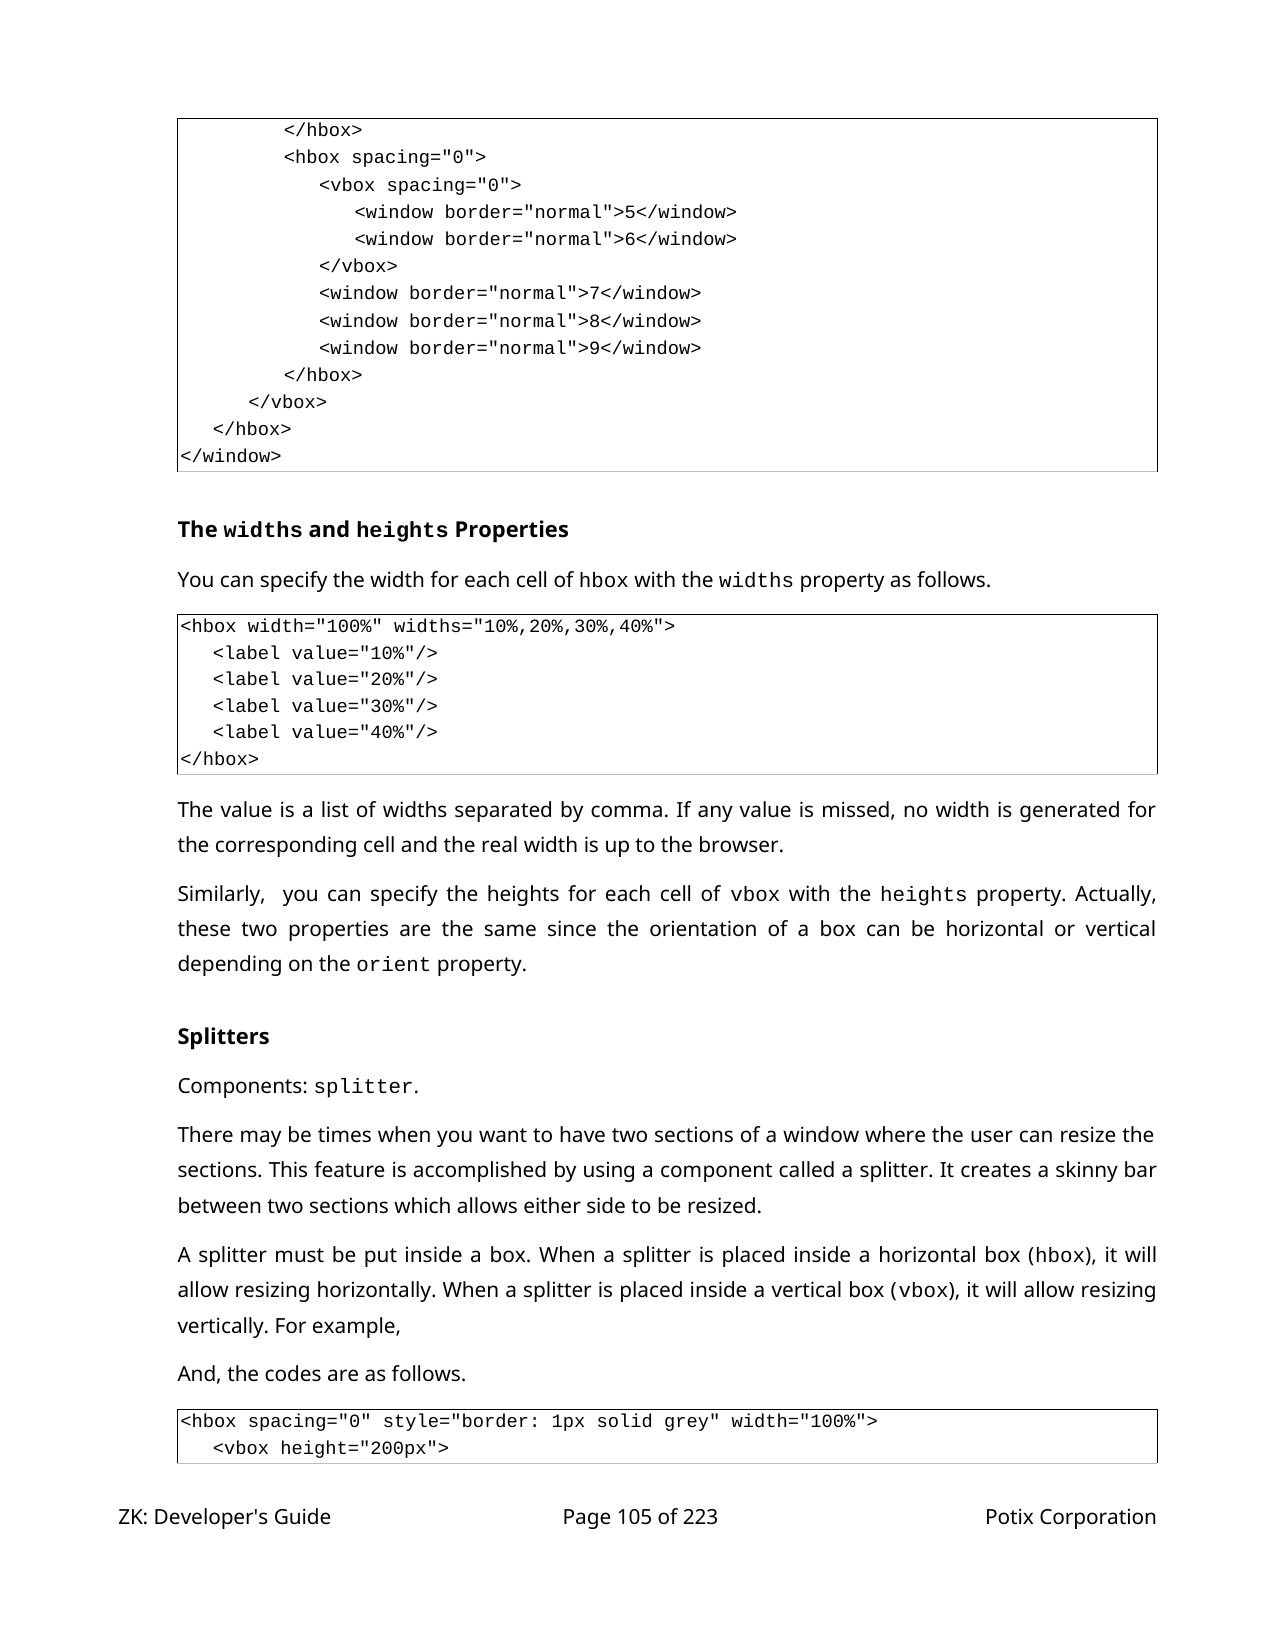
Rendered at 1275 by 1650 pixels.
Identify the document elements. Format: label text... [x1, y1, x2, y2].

text <window border="normal">9</window> [178, 336, 1157, 360]
text </vbox> [178, 390, 1157, 414]
text Components: splitter. [177, 1071, 1157, 1100]
text There may be times when you want to have two sections of a window where the user can resize the sections. This feature is accomplished by using a component called a splitter. It creates a skinny bar between two sections which allows either side to be resized. [177, 1120, 1157, 1219]
text <hbox spacing="0"> [178, 145, 1157, 169]
text <hbox spacing="0" style="border: 1px solid grey" width="100%"> [178, 1410, 1157, 1433]
subtitle The widths and heights Properties [177, 514, 1157, 544]
text </hbox> [178, 417, 1157, 441]
text </window> [178, 444, 1157, 471]
text <vbox height="200px"> [178, 1436, 1157, 1463]
text <window border="normal">5</window> [178, 200, 1157, 224]
text </vbox> [178, 254, 1157, 278]
text Similarly, you can specify the heights for each cell of vbox with the heights property. Actually, these two properties are the same since the orientation of a box can be horizontal or vertical depending on the orient property. [177, 879, 1157, 978]
text <window border="normal">8</window> [178, 308, 1157, 333]
text <window border="normal">6</window> [178, 227, 1157, 251]
text <hbox width="100%" widths="10%,20%,30%,40%"> <label value="10%"/> <label value="20%"/> <label value="30%"/> <label value="40%"/> </hbox> [178, 615, 1157, 774]
text <vbox spacing="0"> [178, 172, 1157, 197]
text </hbox> [178, 119, 1157, 142]
text <window border="normal">7</window> [178, 281, 1157, 306]
text </hbox> [178, 363, 1157, 387]
text You can specify the width for each cell of hbox with the widths property as follows. [177, 565, 1157, 593]
text A splitter must be put inside a box. When a splitter is placed inside a horizontal box (hbox), it will allow resizing horizontally. When a splitter is placed inside a vertical box (vbox), it will allow resizing vertically. For example, [177, 1240, 1157, 1339]
text And, the codes are as follows. [177, 1359, 1157, 1388]
subtitle Splitters [177, 1021, 1157, 1051]
text The value is a list of widths separated by comma. If any value is missed, no width is generated for the corresponding cell and the real width is up to the browser. [177, 795, 1157, 858]
